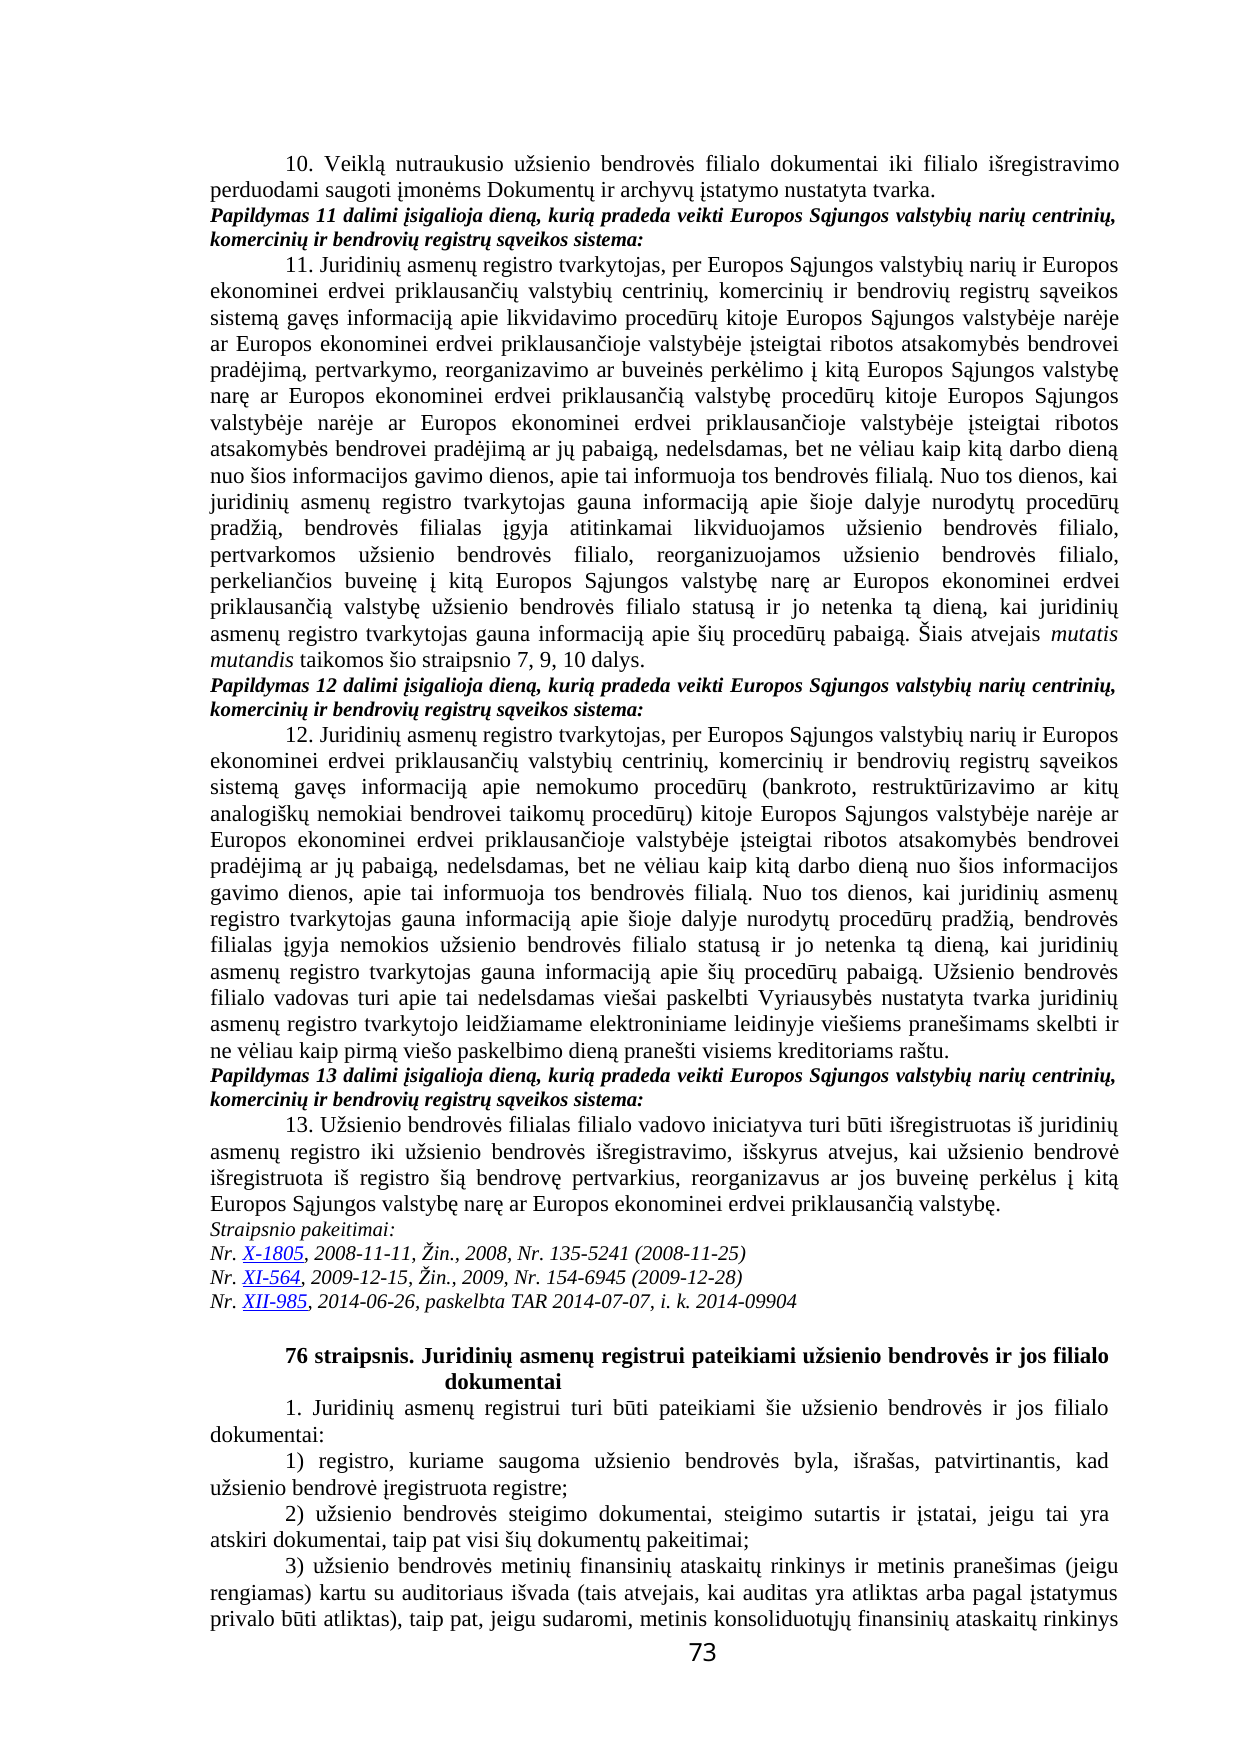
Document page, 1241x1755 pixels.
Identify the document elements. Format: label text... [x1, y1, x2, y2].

text 2) užsienio bendrovės steigimo dokumentai, steigimo sutartis ir įstatai, jeigu tai yra atskiri dokumentai, taip pat visi šių dokumentų pakeitimai; [210, 1500, 1111, 1553]
text 1. Juridinių asmenų registrui turi būti pateikiami šie užsienio bendrovės ir jos filialo dokumentai: [210, 1394, 1111, 1447]
text Papildymas 11 dalimi įsigalioja dieną, kurią pradeda veikti Europos Sąjungos valstybių narių centrinių, komercinių ir bendrovių registrų sąveikos sistema: [210, 203, 1120, 251]
text 11. Juridinių asmenų registro tvarkytojas, per Europos Sąjungos valstybių narių ir Europos ekonominei erdvei priklausančių valstybių centrinių, komercinių ir bendrovių registrų sąveikos sistemą gavęs informaciją apie likvidavimo procedūrų kitoje Europos Sąjungos valstybėje narėje ar Europos ekonominei erdvei priklausančioje valstybėje įsteigtai ribotos atsakomybės bendrovei pradėjimą, pertvarkymo, reorganizavimo ar buveinės perkėlimo į kitą Europos Sąjungos valstybę narę ar Europos ekonominei erdvei priklausančią valstybę procedūrų kitoje Europos Sąjungos valstybėje narėje ar Europos ekonominei erdvei priklausančioje valstybėje įsteigtai ribotos atsakomybės bendrovei pradėjimą ar jų pabaigą, nedelsdamas, bet ne vėliau kaip kitą darbo dieną nuo šios informacijos gavimo dienos, apie tai informuoja tos bendrovės filialą. Nuo tos dienos, kai juridinių asmenų registro tvarkytojas gauna informaciją apie šioje dalyje nurodytų procedūrų pradžią, bendrovės filialas įgyja atitinkamai likviduojamos užsienio bendrovės filialo, pertvarkomos užsienio bendrovės filialo, reorganizuojamos užsienio bendrovės filialo, perkeliančios buveinę į kitą Europos Sąjungos valstybę narę ar Europos ekonominei erdvei priklausančią valstybę užsienio bendrovės filialo statusą ir jo netenka tą dieną, kai juridinių asmenų registro tvarkytojas gauna informaciją apie šių procedūrų pabaigą. Šiais atvejais mutatis mutandis taikomos šio straipsnio 7, 9, 10 dalys. [210, 251, 1120, 672]
text 12. Juridinių asmenų registro tvarkytojas, per Europos Sąjungos valstybių narių ir Europos ekonominei erdvei priklausančių valstybių centrinių, komercinių ir bendrovių registrų sąveikos sistemą gavęs informaciją apie nemokumo procedūrų (bankroto, restruktūrizavimo ar kitų analogiškų nemokiai bendrovei taikomų procedūrų) kitoje Europos Sąjungos valstybėje narėje ar Europos ekonominei erdvei priklausančioje valstybėje įsteigtai ribotos atsakomybės bendrovei pradėjimą ar jų pabaigą, nedelsdamas, bet ne vėliau kaip kitą darbo dieną nuo šios informacijos gavimo dienos, apie tai informuoja tos bendrovės filialą. Nuo tos dienos, kai juridinių asmenų registro tvarkytojas gauna informaciją apie šioje dalyje nurodytų procedūrų pradžią, bendrovės filialas įgyja nemokios užsienio bendrovės filialo statusą ir jo netenka tą dieną, kai juridinių asmenų registro tvarkytojas gauna informaciją apie šių procedūrų pabaigą. Užsienio bendrovės filialo vadovas turi apie tai nedelsdamas viešai paskelbti Vyriausybės nustatyta tvarka juridinių asmenų registro tvarkytojo leidžiamame elektroniniame leidinyje viešiems pranešimams skelbti ir ne vėliau kaip pirmą viešo paskelbimo dieną pranešti visiems kreditoriams raštu. [210, 721, 1120, 1063]
text 3) užsienio bendrovės metinių finansinių ataskaitų rinkinys ir metinis pranešimas (jeigu rengiamas) kartu su auditoriaus išvada (tais atvejais, kai auditas yra atliktas arba pagal įstatymus privalo būti atliktas), taip pat, jeigu sudaromi, metinis konsoliduotųjų finansinių ataskaitų rinkinys [210, 1553, 1120, 1632]
text Straipsnio pakeitimai: [210, 1217, 1111, 1241]
text Papildymas 13 dalimi įsigalioja dieną, kurią pradeda veikti Europos Sąjungos valstybių narių centrinių, komercinių ir bendrovių registrų sąveikos sistema: [210, 1063, 1120, 1111]
text 76 straipsnis. Juridinių asmenų registrui pateikiami užsienio bendrovės ir jos filialo dokumentai [285, 1342, 1111, 1394]
text Nr. X-1805, 2008-11-11, Žin., 2008, Nr. 135-5241 (2008-11-25) [210, 1241, 1120, 1265]
text Papildymas 12 dalimi įsigalioja dieną, kurią pradeda veikti Europos Sąjungos valstybių narių centrinių, komercinių ir bendrovių registrų sąveikos sistema: [210, 672, 1120, 721]
text Nr. XII-985, 2014-06-26, paskelbta TAR 2014-07-07, i. k. 2014-09904 [210, 1289, 1120, 1313]
text 10. Veiklą nutraukusio užsienio bendrovės filialo dokumentai iki filialo išregistravimo perduodami saugoti įmonėms Dokumentų ir archyvų įstatymo nustatyta tvarka. [210, 150, 1120, 203]
text 13. Užsienio bendrovės filialas filialo vadovo iniciatyva turi būti išregistruotas iš juridinių asmenų registro iki užsienio bendrovės išregistravimo, išskyrus atvejus, kai užsienio bendrovė išregistruota iš registro šią bendrovę pertvarkius, reorganizavus ar jos buveinę perkėlus į kitą Europos Sąjungos valstybę narę ar Europos ekonominei erdvei priklausančią valstybę. [210, 1111, 1120, 1217]
text 1) registro, kuriame saugoma užsienio bendrovės byla, išrašas, patvirtinantis, kad užsienio bendrovė įregistruota registre; [210, 1447, 1111, 1500]
text Nr. XI-564, 2009-12-15, Žin., 2009, Nr. 154-6945 (2009-12-28) [210, 1265, 1120, 1289]
